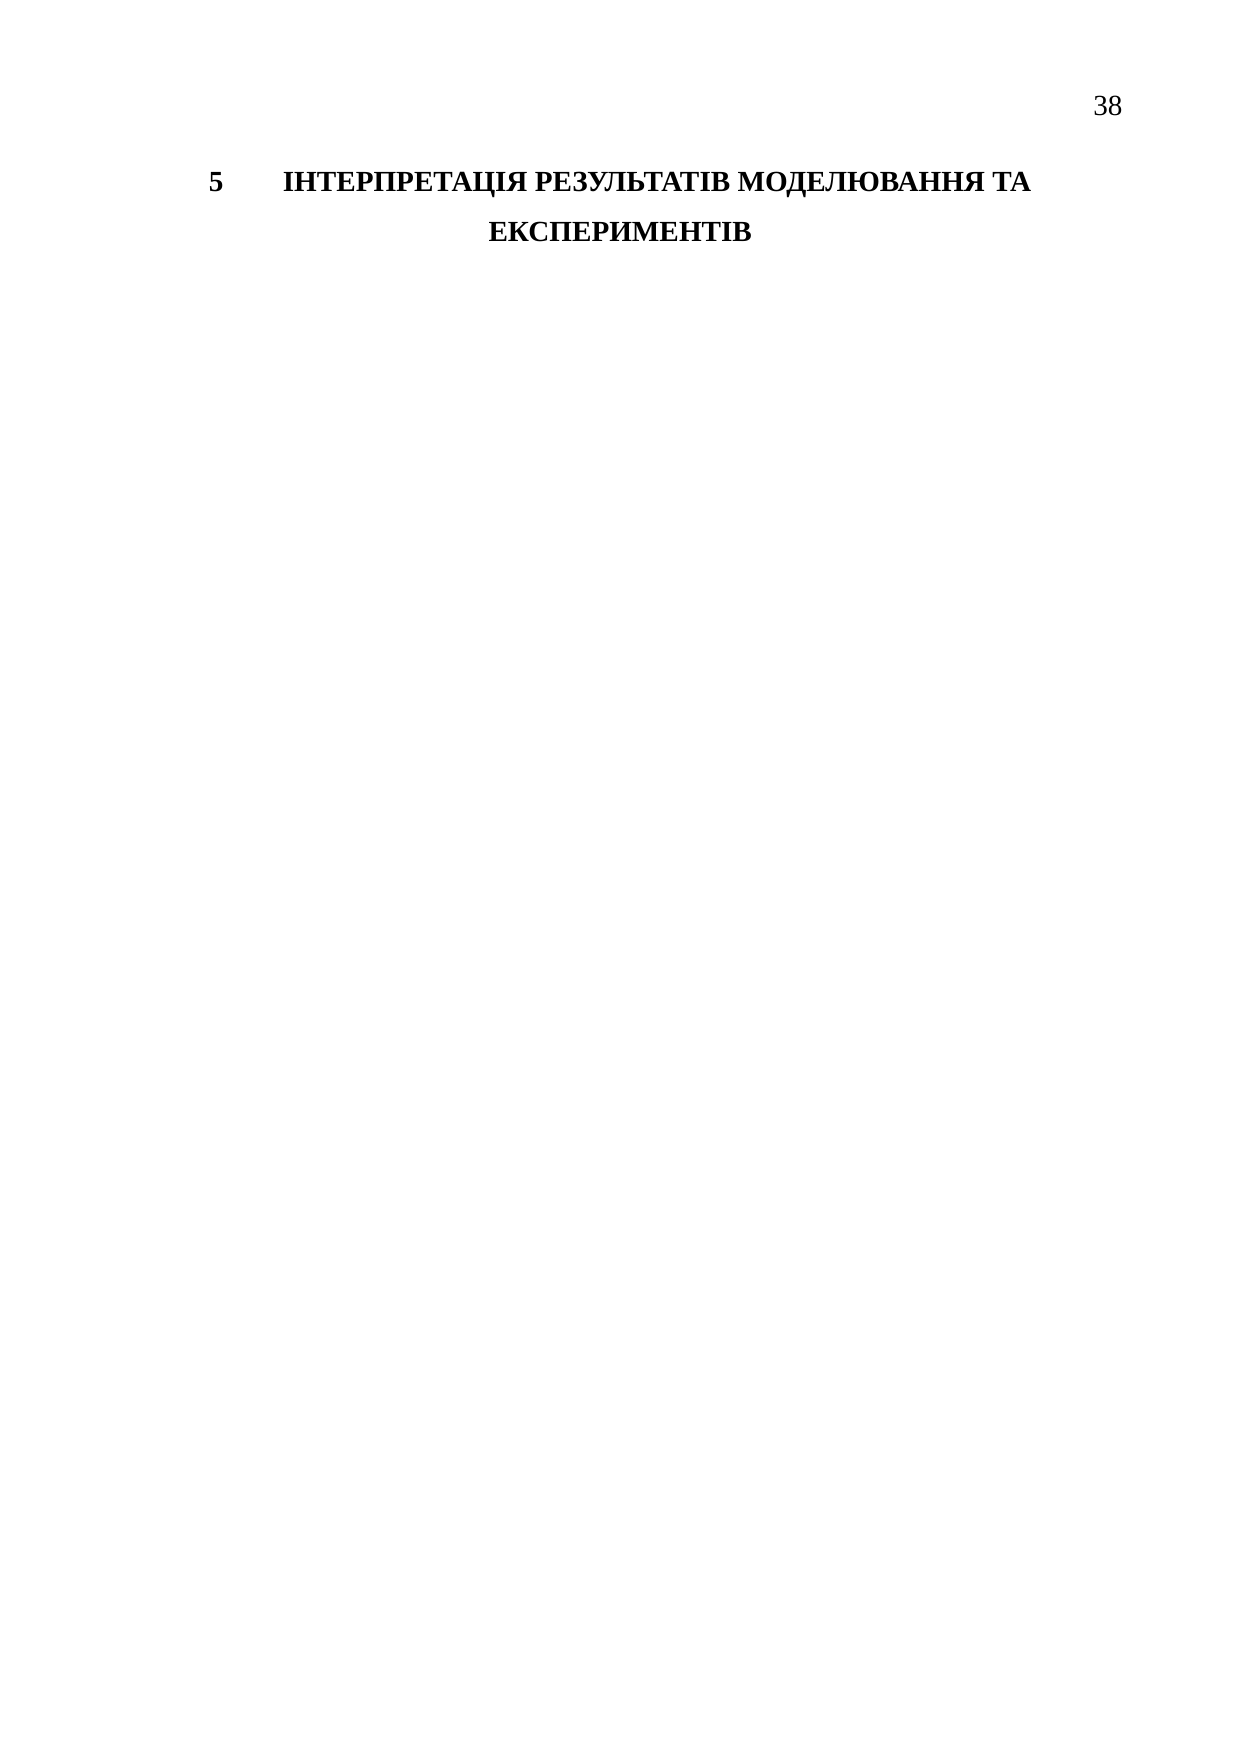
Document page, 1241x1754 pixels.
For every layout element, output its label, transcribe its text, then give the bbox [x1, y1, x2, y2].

subtitle Інтерпретація результатів моделювання та експериментів [118, 164, 1122, 248]
